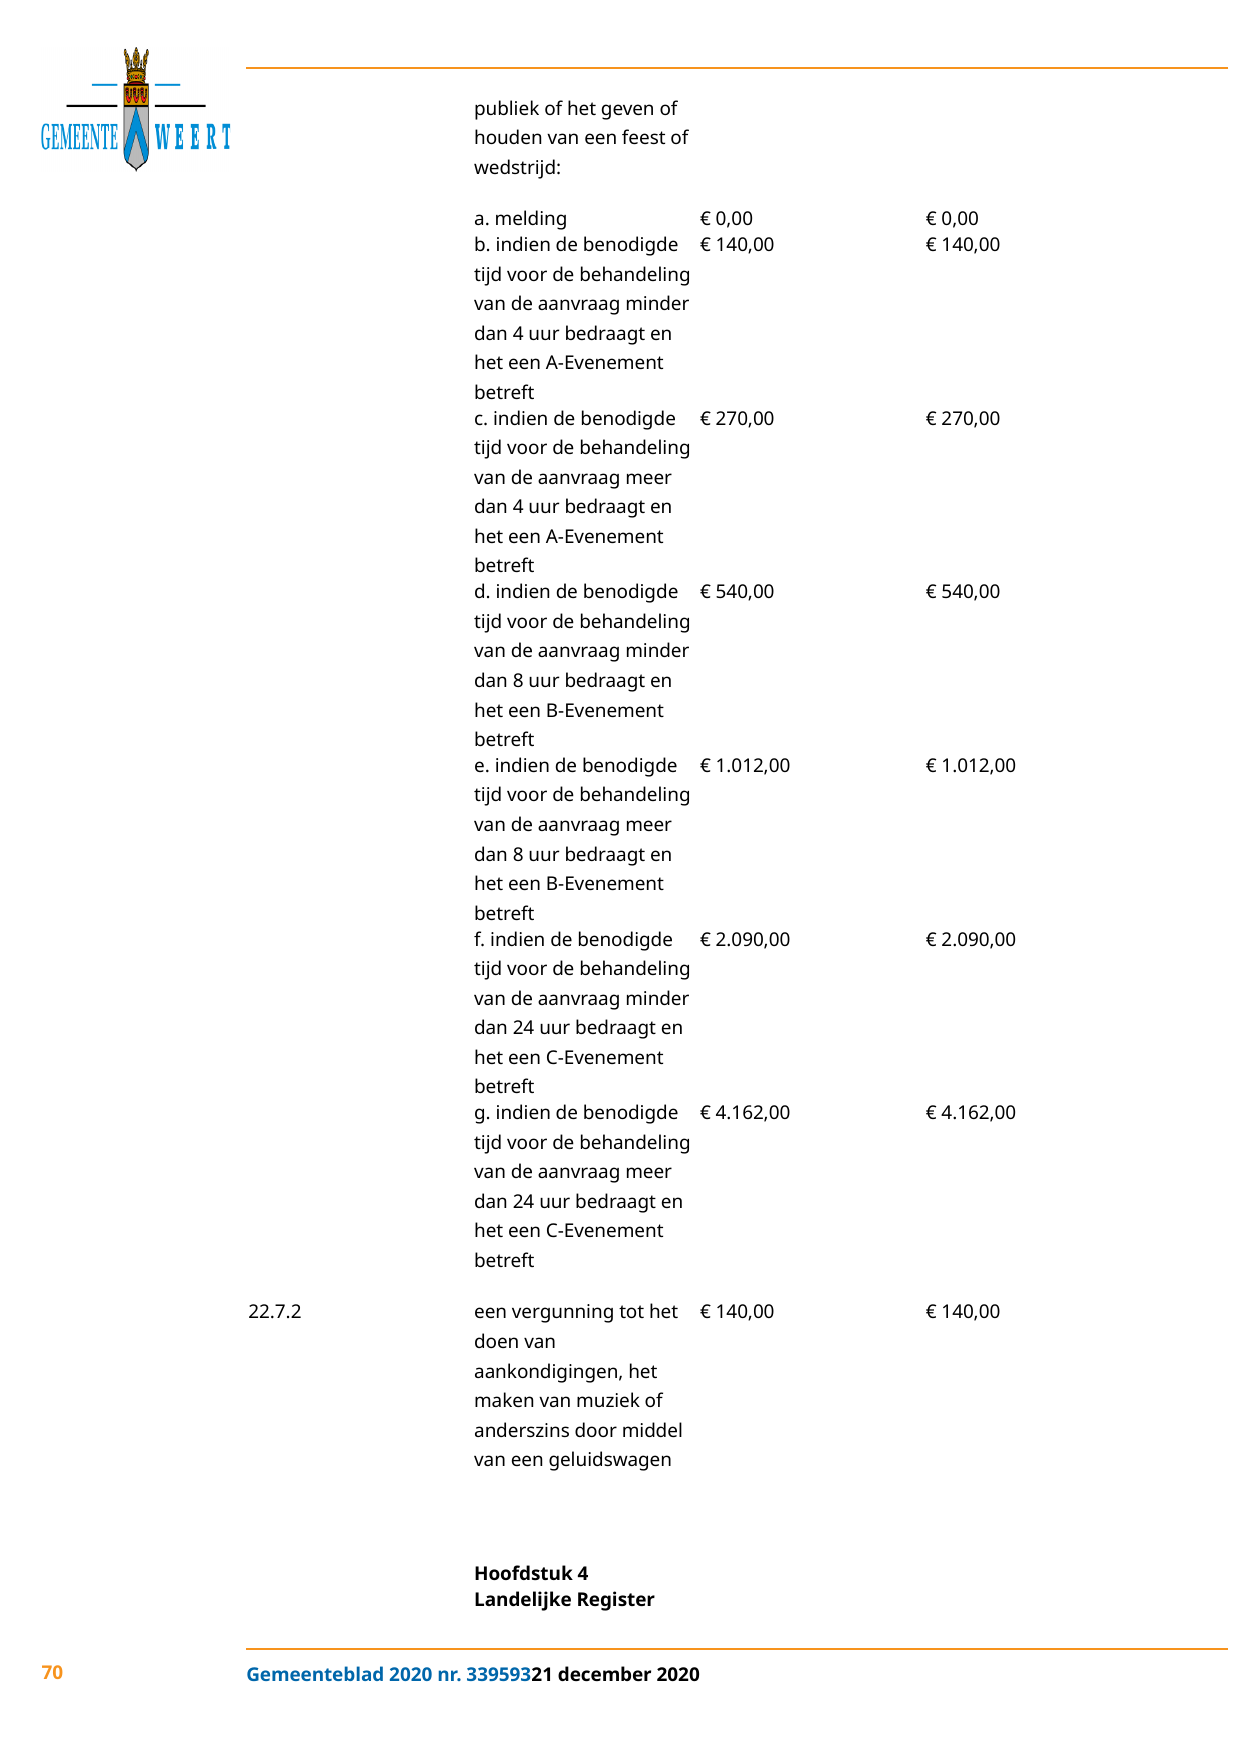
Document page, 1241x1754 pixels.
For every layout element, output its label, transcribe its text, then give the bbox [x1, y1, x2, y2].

table_cell € 1.012,00 [926, 752, 1152, 926]
table_cell [474, 180, 700, 205]
table_cell a. melding [474, 205, 700, 231]
table_cell c. indien de benodigde tijd voor de behandeling van de aanvraag meer dan 4 uur bedraagt en het een A-Evenement betreft [474, 405, 700, 578]
table_cell € 2.090,00 [926, 926, 1152, 1099]
table_header Hoofdstuk 4 [474, 1561, 700, 1586]
table_cell [700, 180, 926, 205]
table_cell € 4.162,00 [926, 1099, 1152, 1273]
table_cell [248, 95, 474, 180]
table_cell d. indien de benodigde tijd voor de behandeling van de aanvraag minder dan 8 uur bedraagt en het een B-Evenement betreft [474, 579, 700, 752]
table_cell [700, 95, 926, 180]
table_cell € 540,00 [926, 579, 1152, 752]
table_cell een vergunning tot het doen van aankondigingen, het maken van muziek of anderszins door middel van een geluidswagen [474, 1299, 700, 1472]
table_cell g. indien de benodigde tijd voor de behandeling van de aanvraag meer dan 24 uur bedraagt en het een C-Evenement betreft [474, 1099, 700, 1273]
table_cell [248, 1473, 474, 1498]
table_cell [248, 752, 474, 926]
table_cell € 2.090,00 [700, 926, 926, 1099]
table_cell [248, 579, 474, 752]
table_cell € 4.162,00 [700, 1099, 926, 1273]
table_cell [474, 1473, 700, 1498]
table_cell [248, 180, 474, 205]
table_cell [248, 1099, 474, 1273]
table_cell € 0,00 [926, 205, 1152, 231]
table_cell € 140,00 [700, 231, 926, 405]
table_cell Landelijke Register [474, 1586, 700, 1612]
table_cell [248, 205, 474, 231]
table_cell publiek of het geven of houden van een feest of wedstrijd: [474, 95, 700, 180]
table_cell [926, 1473, 1152, 1498]
table_cell [248, 405, 474, 578]
table_cell [474, 1273, 700, 1299]
table_cell [248, 1586, 474, 1612]
table_cell [700, 1586, 926, 1612]
table_cell [248, 1273, 474, 1299]
table_cell b. indien de benodigde tijd voor de behandeling van de aanvraag minder dan 4 uur bedraagt en het een A-Evenement betreft [474, 231, 700, 405]
table_cell [926, 1273, 1152, 1299]
table_cell € 140,00 [926, 231, 1152, 405]
table_cell € 1.012,00 [700, 752, 926, 926]
table_cell € 140,00 [926, 1299, 1152, 1472]
table_cell [248, 926, 474, 1099]
table_cell f. indien de benodigde tijd voor de behandeling van de aanvraag minder dan 24 uur bedraagt en het een C-Evenement betreft [474, 926, 700, 1099]
table_header [700, 1561, 926, 1586]
picture [41, 47, 231, 172]
table_cell e. indien de benodigde tijd voor de behandeling van de aanvraag meer dan 8 uur bedraagt en het een B-Evenement betreft [474, 752, 700, 926]
table_cell [926, 180, 1152, 205]
table_cell [700, 1273, 926, 1299]
table_cell [926, 1586, 1152, 1612]
table_cell [248, 231, 474, 405]
table_cell € 270,00 [926, 405, 1152, 578]
table_cell 22.7.2 [248, 1299, 474, 1472]
table_header [248, 1561, 474, 1586]
table_header [926, 1561, 1152, 1586]
table_cell € 540,00 [700, 579, 926, 752]
table_cell € 140,00 [700, 1299, 926, 1472]
table_cell € 0,00 [700, 205, 926, 231]
table_cell € 270,00 [700, 405, 926, 578]
table_cell [926, 95, 1152, 180]
table_cell [700, 1473, 926, 1498]
